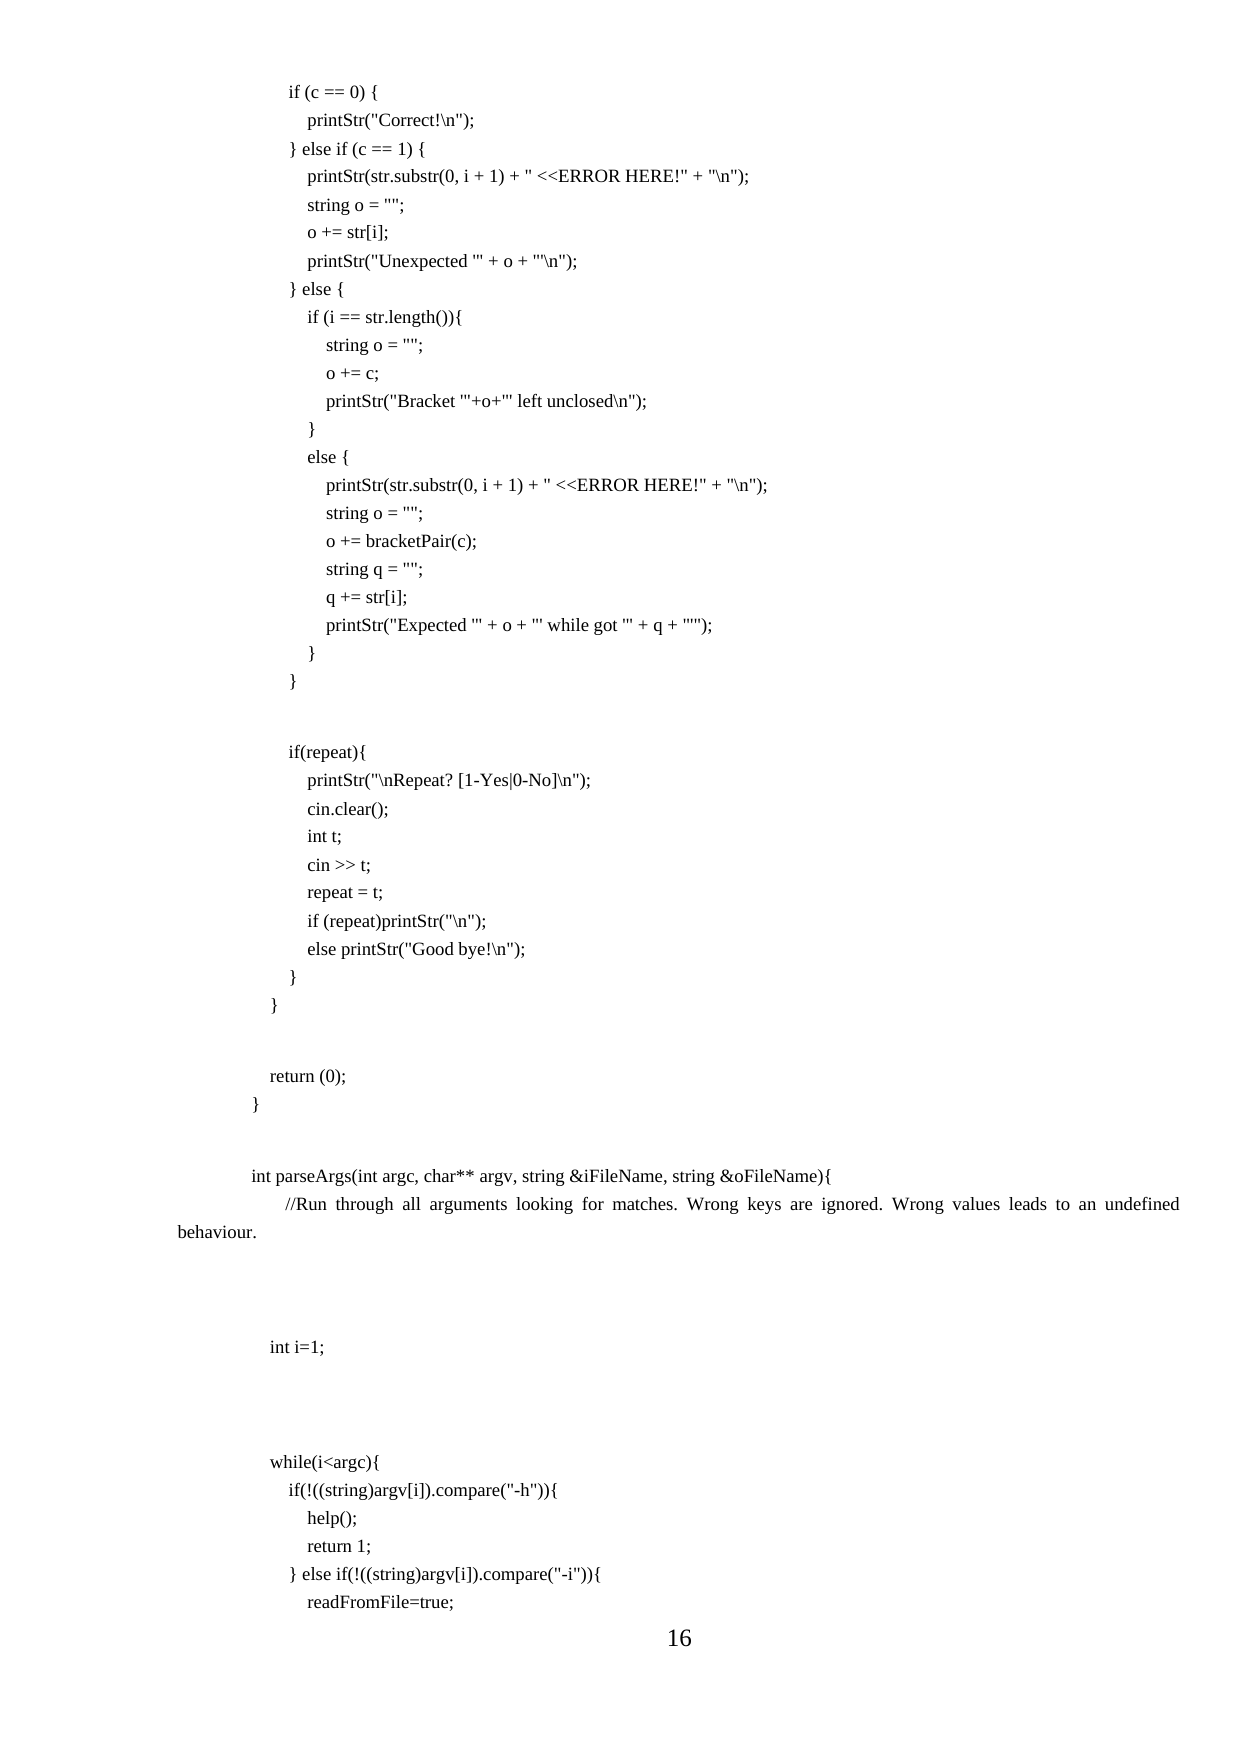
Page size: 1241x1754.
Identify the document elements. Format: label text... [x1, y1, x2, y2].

text cin >> t; [177, 853, 1181, 875]
text string o = ""; [177, 502, 1181, 523]
text o += str[i]; [177, 221, 1181, 243]
text if(repeat){ [177, 741, 1181, 763]
text } else { [177, 277, 1181, 299]
text } [177, 993, 1181, 1015]
text repeat = t; [177, 881, 1181, 903]
text int i=1; [177, 1336, 1181, 1357]
text return (0); [177, 1065, 1181, 1087]
text int t; [177, 825, 1181, 847]
text printStr("\nRepeat? [1-Yes|0-No]\n"); [177, 769, 1181, 791]
text string q = ""; [177, 558, 1181, 579]
text } [177, 642, 1181, 663]
text } else if (c == 1) { [177, 137, 1181, 159]
text readFromFile=true; [177, 1591, 1181, 1613]
text //Run through all arguments looking for matches. Wrong keys are ignored. Wrong values leads to an undefined behaviour. [177, 1193, 1181, 1242]
text o += bracketPair(c); [177, 530, 1181, 551]
text string o = ""; [177, 333, 1181, 355]
text else { [177, 446, 1181, 467]
text } [177, 418, 1181, 439]
text string o = ""; [177, 193, 1181, 215]
text if (i == str.length()){ [177, 306, 1181, 327]
text } else if(!((string)argv[i]).compare("-i")){ [177, 1563, 1181, 1584]
text if (c == 0) { [177, 81, 1181, 103]
text } [177, 1093, 1181, 1115]
text return 1; [177, 1535, 1181, 1557]
text } [177, 670, 1181, 691]
text while(i<argc){ [177, 1451, 1181, 1472]
text if (repeat)printStr("\n"); [177, 909, 1181, 931]
text printStr("Bracket '"+o+"' left unclosed\n"); [177, 389, 1181, 411]
text int parseArgs(int argc, char** argv, string &iFileName, string &oFileName){ [177, 1165, 1181, 1186]
text else printStr("Good bye!\n"); [177, 937, 1181, 959]
text printStr("Correct!\n"); [177, 109, 1181, 131]
text } [177, 966, 1181, 987]
text printStr("Expected '" + o + "' while got '" + q + "'"); [177, 614, 1181, 635]
text o += c; [177, 362, 1181, 383]
text q += str[i]; [177, 586, 1181, 607]
text cin.clear(); [177, 797, 1181, 819]
text printStr(str.substr(0, i + 1) + " <<ERROR HERE!" + "\n"); [177, 474, 1181, 495]
text printStr("Unexpected '" + o + "'\n"); [177, 249, 1181, 271]
text help(); [177, 1507, 1181, 1528]
text if(!((string)argv[i]).compare("-h")){ [177, 1479, 1181, 1501]
text printStr(str.substr(0, i + 1) + " <<ERROR HERE!" + "\n"); [177, 165, 1181, 187]
